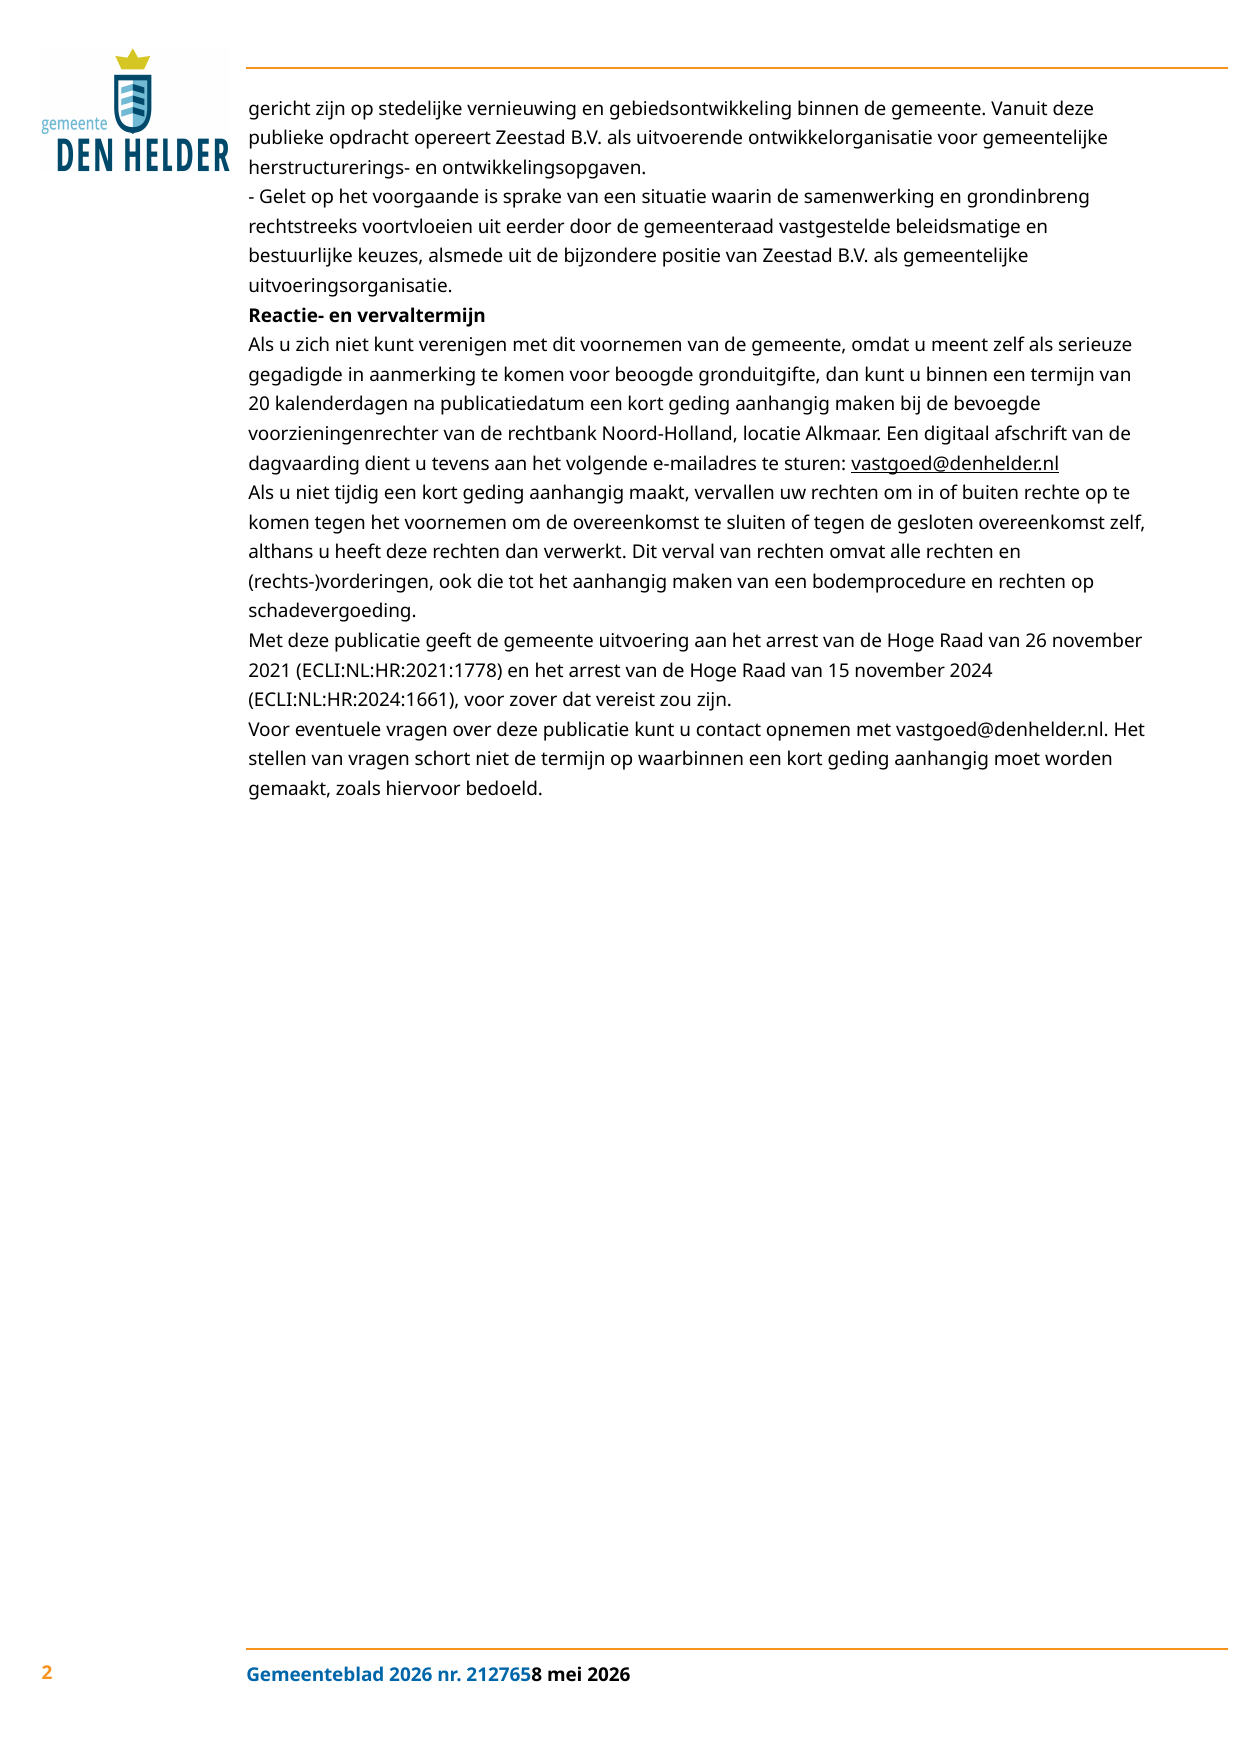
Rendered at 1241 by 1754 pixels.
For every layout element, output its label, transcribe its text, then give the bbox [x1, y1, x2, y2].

text Voor eventuele vragen over deze publicatie kunt u contact opnemen met vastgoed@denhelder.nl. Het stellen van vragen schort niet de termijn op waarbinnen een kort geding aanhangig moet worden gemaakt, zoals hiervoor bedoeld. [248, 716, 1152, 801]
picture [63, 144, 68, 165]
picture [100, 154, 106, 172]
text - Gelet op het voorgaande is sprake van een situatie waarin de samenwerking en grondinbreng rechtstreeks voortvloeien uit eerder door de gemeenteraad vastgestelde beleidsmatige en bestuurlijke keuzes, alsmede uit de bijzondere positie van Zeestad B.V. als gemeentelijke uitvoeringsorganisatie. [248, 183, 1152, 298]
text Met deze publicatie geeft de gemeente uitvoering aan het arrest van de Hoge Raad van 26 november 2021 (ECLI:NL:HR:2021:1778) en het arrest van de Hoge Raad van 15 november 2024 (ECLI:NL:HR:2024:1661), voor zover dat vereist zou zijn. [248, 627, 1152, 712]
picture [41, 47, 231, 172]
text gericht zijn op stedelijke vernieuwing en gebiedsontwikkeling binnen de gemeente. Vanuit deze publieke opdracht opereert Zeestad B.V. als uitvoerende ontwikkelorganisatie voor gemeentelijke herstructurerings- en ontwikkelingsopgaven. [248, 95, 1152, 180]
text Reactie- en vervaltermijn [248, 302, 1152, 328]
text Als u zich niet kunt verenigen met dit voornemen van de gemeente, omdat u meent zelf als serieuze gegadigde in aanmerking te komen voor beoogde gronduitgifte, dan kunt u binnen een termijn van 20 kalenderdagen na publicatiedatum een kort geding aanhangig maken bij de bevoegde voorzieningenrechter van de rechtbank Noord-Holland, locatie Alkmaar. Een digitaal afschrift van de dagvaarding dient u tevens aan het volgende e-mailadres te sturen: vastgoed@denhelder.nl [248, 331, 1152, 476]
picture [220, 160, 224, 172]
picture [130, 157, 135, 172]
picture [182, 144, 187, 165]
text Als u niet tijdig een kort geding aanhangig maakt, vervallen uw rechten om in of buiten rechte op te komen tegen het voornemen om de overeenkomst te sluiten of tegen de gesloten overeenkomst zelf, althans u heeft deze rechten dan verwerkt. Dit verval van rechten omvat alle rechten en (rechts-)vorderingen, ook die tot het aanhangig maken van een bodemprocedure en rechten op schadevergoeding. [248, 479, 1152, 623]
